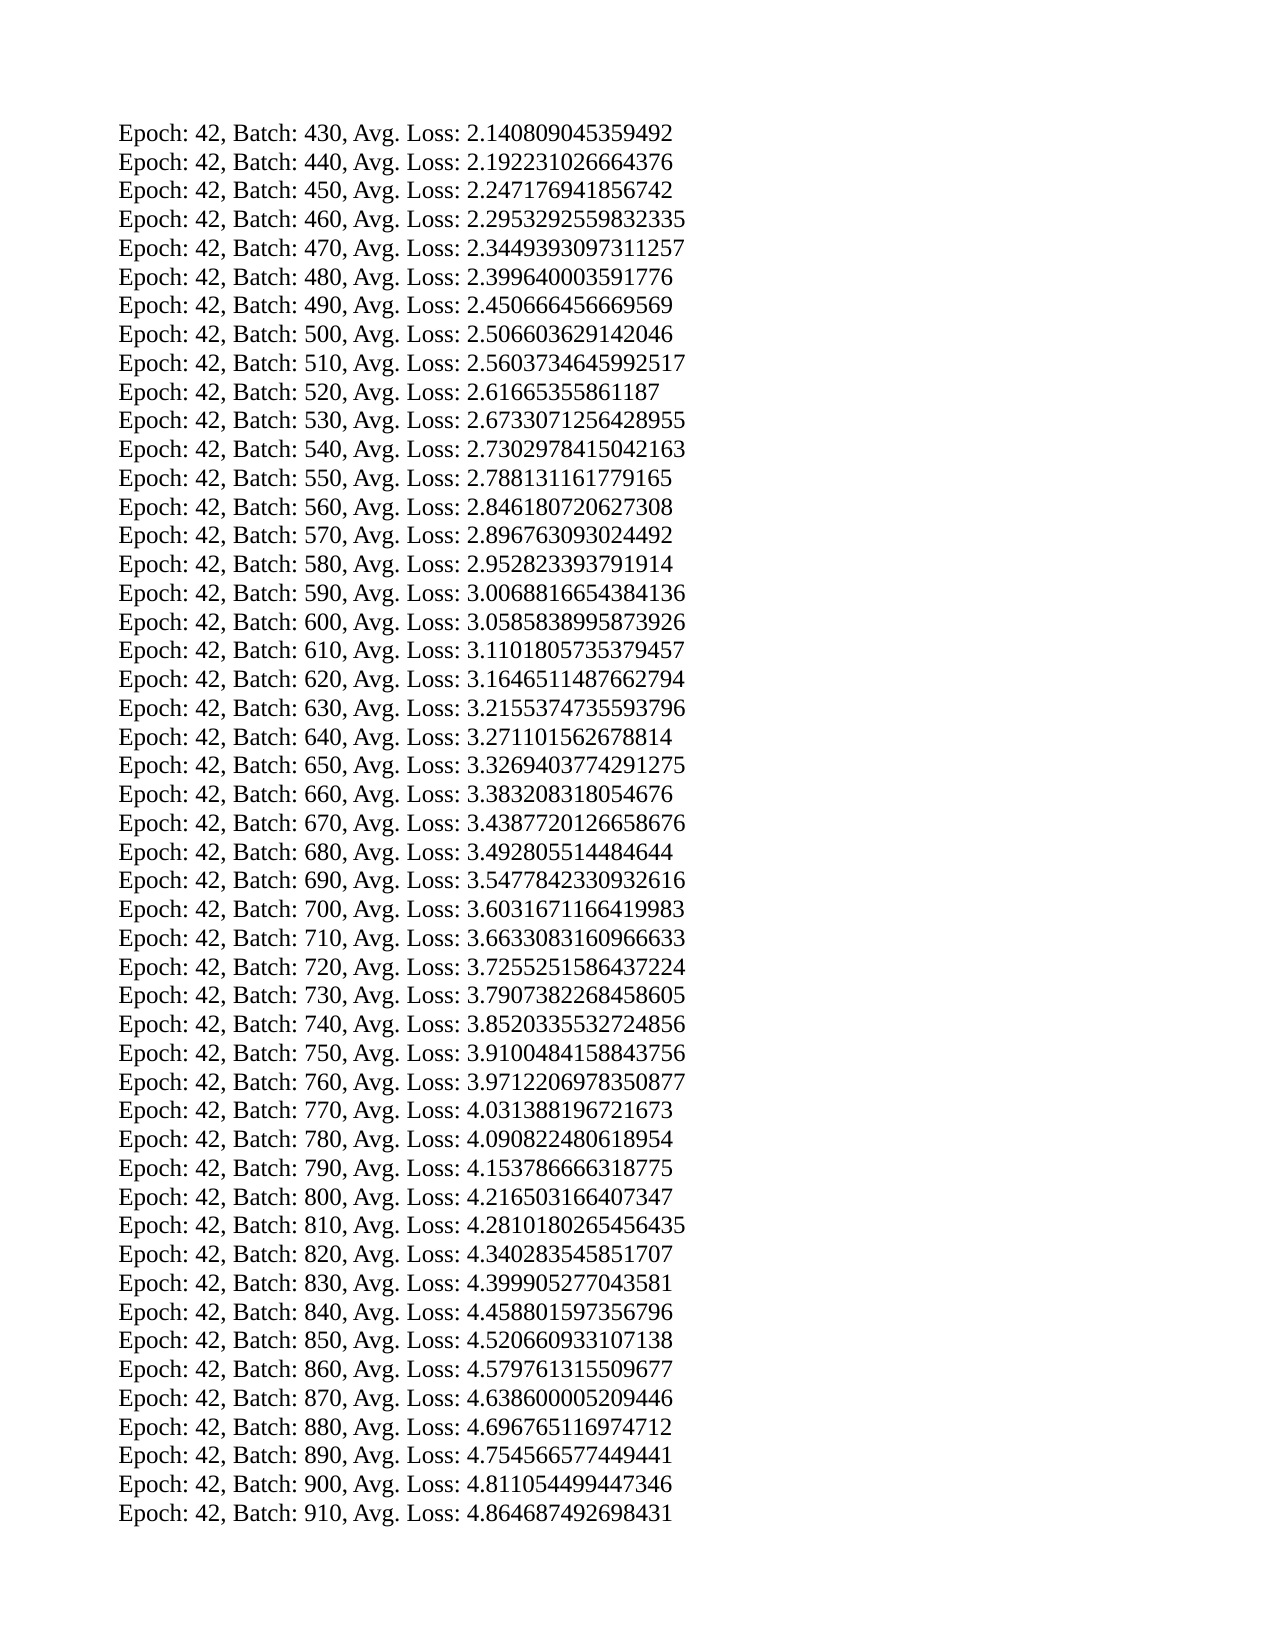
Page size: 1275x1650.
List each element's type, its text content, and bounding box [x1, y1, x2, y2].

text Epoch: 42, Batch: 690, Avg. Loss: 3.5477842330932616 [118, 866, 1157, 894]
text Epoch: 42, Batch: 670, Avg. Loss: 3.4387720126658676 [118, 808, 1157, 837]
text Epoch: 42, Batch: 760, Avg. Loss: 3.9712206978350877 [118, 1067, 1157, 1096]
text Epoch: 42, Batch: 780, Avg. Loss: 4.090822480618954 [118, 1124, 1157, 1153]
text Epoch: 42, Batch: 860, Avg. Loss: 4.579761315509677 [118, 1354, 1157, 1383]
text Epoch: 42, Batch: 790, Avg. Loss: 4.153786666318775 [118, 1153, 1157, 1182]
text Epoch: 42, Batch: 480, Avg. Loss: 2.399640003591776 [118, 262, 1157, 291]
text Epoch: 42, Batch: 730, Avg. Loss: 3.7907382268458605 [118, 981, 1157, 1009]
text Epoch: 42, Batch: 830, Avg. Loss: 4.399905277043581 [118, 1268, 1157, 1297]
text Epoch: 42, Batch: 580, Avg. Loss: 2.952823393791914 [118, 549, 1157, 578]
text Epoch: 42, Batch: 890, Avg. Loss: 4.754566577449441 [118, 1441, 1157, 1469]
text Epoch: 42, Batch: 720, Avg. Loss: 3.7255251586437224 [118, 952, 1157, 981]
text Epoch: 42, Batch: 870, Avg. Loss: 4.638600005209446 [118, 1383, 1157, 1412]
text Epoch: 42, Batch: 740, Avg. Loss: 3.8520335532724856 [118, 1009, 1157, 1038]
text Epoch: 42, Batch: 900, Avg. Loss: 4.811054499447346 [118, 1469, 1157, 1498]
text Epoch: 42, Batch: 620, Avg. Loss: 3.1646511487662794 [118, 664, 1157, 693]
text Epoch: 42, Batch: 680, Avg. Loss: 3.492805514484644 [118, 837, 1157, 866]
text Epoch: 42, Batch: 810, Avg. Loss: 4.2810180265456435 [118, 1211, 1157, 1239]
text Epoch: 42, Batch: 640, Avg. Loss: 3.271101562678814 [118, 722, 1157, 751]
text Epoch: 42, Batch: 820, Avg. Loss: 4.340283545851707 [118, 1239, 1157, 1268]
text Epoch: 42, Batch: 700, Avg. Loss: 3.6031671166419983 [118, 894, 1157, 923]
text Epoch: 42, Batch: 430, Avg. Loss: 2.140809045359492 [118, 118, 1157, 147]
text Epoch: 42, Batch: 630, Avg. Loss: 3.2155374735593796 [118, 693, 1157, 722]
text Epoch: 42, Batch: 450, Avg. Loss: 2.247176941856742 [118, 176, 1157, 204]
text Epoch: 42, Batch: 470, Avg. Loss: 2.3449393097311257 [118, 233, 1157, 262]
text Epoch: 42, Batch: 800, Avg. Loss: 4.216503166407347 [118, 1182, 1157, 1211]
text Epoch: 42, Batch: 770, Avg. Loss: 4.031388196721673 [118, 1096, 1157, 1124]
text Epoch: 42, Batch: 840, Avg. Loss: 4.458801597356796 [118, 1297, 1157, 1326]
text Epoch: 42, Batch: 610, Avg. Loss: 3.1101805735379457 [118, 636, 1157, 664]
text Epoch: 42, Batch: 590, Avg. Loss: 3.0068816654384136 [118, 578, 1157, 607]
text Epoch: 42, Batch: 530, Avg. Loss: 2.6733071256428955 [118, 406, 1157, 434]
text Epoch: 42, Batch: 500, Avg. Loss: 2.506603629142046 [118, 319, 1157, 348]
text Epoch: 42, Batch: 570, Avg. Loss: 2.896763093024492 [118, 521, 1157, 549]
text Epoch: 42, Batch: 540, Avg. Loss: 2.7302978415042163 [118, 434, 1157, 463]
text Epoch: 42, Batch: 510, Avg. Loss: 2.5603734645992517 [118, 348, 1157, 377]
text Epoch: 42, Batch: 490, Avg. Loss: 2.450666456669569 [118, 291, 1157, 319]
text Epoch: 42, Batch: 850, Avg. Loss: 4.520660933107138 [118, 1326, 1157, 1354]
text Epoch: 42, Batch: 520, Avg. Loss: 2.61665355861187 [118, 377, 1157, 406]
text Epoch: 42, Batch: 750, Avg. Loss: 3.9100484158843756 [118, 1038, 1157, 1067]
text Epoch: 42, Batch: 460, Avg. Loss: 2.2953292559832335 [118, 204, 1157, 233]
text Epoch: 42, Batch: 440, Avg. Loss: 2.192231026664376 [118, 147, 1157, 176]
text Epoch: 42, Batch: 710, Avg. Loss: 3.6633083160966633 [118, 923, 1157, 952]
text Epoch: 42, Batch: 650, Avg. Loss: 3.3269403774291275 [118, 751, 1157, 779]
text Epoch: 42, Batch: 880, Avg. Loss: 4.696765116974712 [118, 1412, 1157, 1441]
text Epoch: 42, Batch: 600, Avg. Loss: 3.0585838995873926 [118, 607, 1157, 636]
text Epoch: 42, Batch: 910, Avg. Loss: 4.864687492698431 [118, 1498, 1157, 1527]
text Epoch: 42, Batch: 660, Avg. Loss: 3.383208318054676 [118, 779, 1157, 808]
text Epoch: 42, Batch: 550, Avg. Loss: 2.788131161779165 [118, 463, 1157, 492]
text Epoch: 42, Batch: 560, Avg. Loss: 2.846180720627308 [118, 492, 1157, 521]
